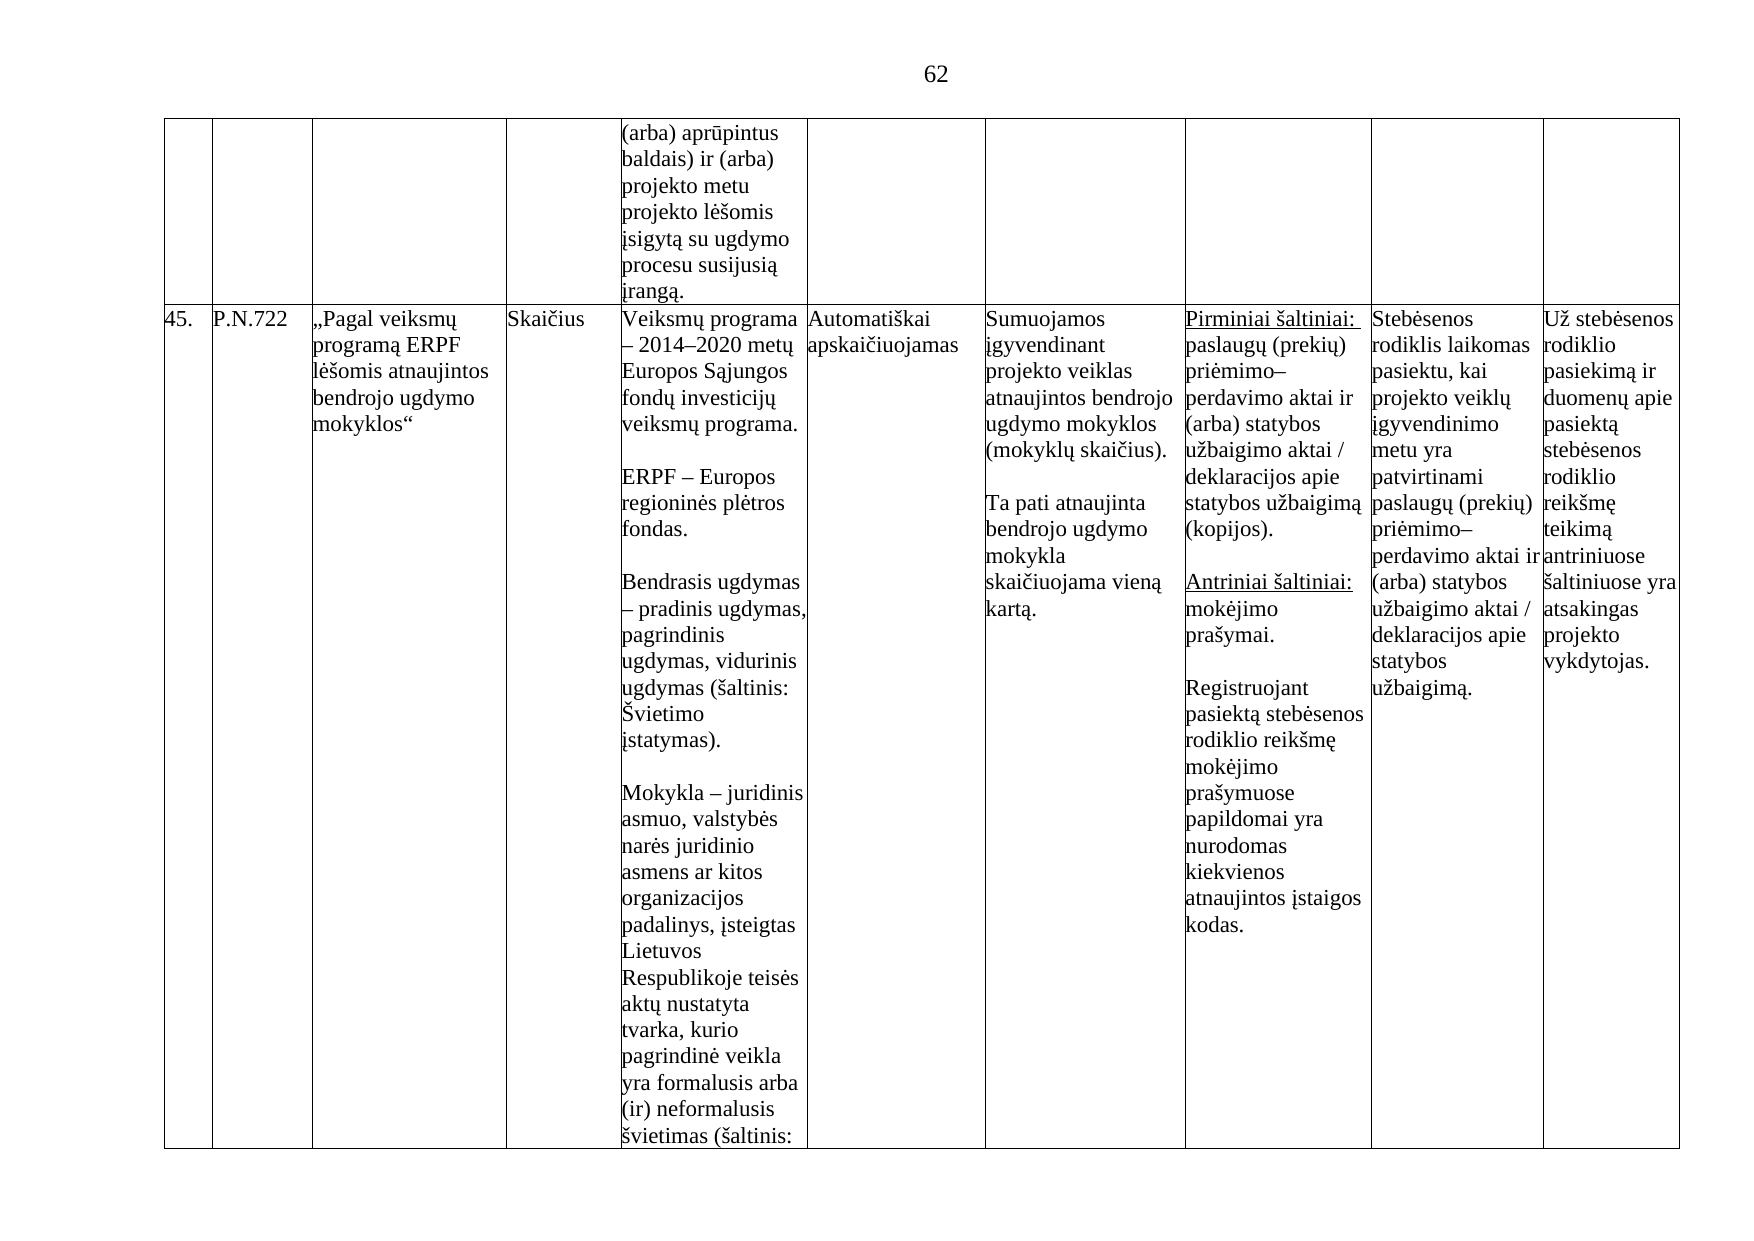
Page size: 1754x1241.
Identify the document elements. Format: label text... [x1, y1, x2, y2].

table_cell [986, 119, 1185, 304]
table_cell [313, 119, 506, 304]
table_cell 45. [165, 305, 212, 1148]
table_cell [1372, 119, 1543, 304]
table_cell [507, 119, 621, 304]
table_cell (arba) aprūpintus baldais) ir (arba) projekto metu projekto lėšomis įsigytą su ugdymo procesu susijusią įrangą. [622, 119, 807, 304]
table_cell Pirminiai šaltiniai: paslaugų (prekių) priėmimo–perdavimo aktai ir (arba) statybos užbaigimo aktai / deklaracijos apie statybos užbaigimą (kopijos). Antriniai šaltiniai: mokėjimo prašymai. Registruojant pasiektą stebėsenos rodiklio reikšmę mokėjimo prašymuose papildomai yra nurodomas kiekvienos atnaujintos įstaigos kodas. [1186, 305, 1371, 1148]
table_cell Stebėsenos rodiklis laikomas pasiektu, kai projekto veiklų įgyvendinimo metu yra patvirtinami paslaugų (prekių) priėmimo–perdavimo aktai ir (arba) statybos užbaigimo aktai / deklaracijos apie statybos užbaigimą. [1372, 305, 1543, 1148]
table_cell [213, 119, 312, 304]
table_cell Veiksmų programa – 2014–2020 metų Europos Sąjungos fondų investicijų veiksmų programa. ERPF – Europos regioninės plėtros fondas. Bendrasis ugdymas – pradinis ugdymas, pagrindinis ugdymas, vidurinis ugdymas (šaltinis: Švietimo įstatymas). Mokykla – juridinis asmuo, valstybės narės juridinio asmens ar kitos organizacijos padalinys, įsteigtas Lietuvos Respublikoje teisės aktų nustatyta tvarka, kurio pagrindinė veikla yra formalusis arba (ir) neformalusis švietimas (šaltinis: [622, 305, 807, 1148]
table_cell [1186, 119, 1371, 304]
table_cell Skaičius [507, 305, 621, 1148]
table_cell Už stebėsenos rodiklio pasiekimą ir duomenų apie pasiektą stebėsenos rodiklio reikšmę teikimą antriniuose šaltiniuose yra atsakingas projekto vykdytojas. [1544, 305, 1679, 1148]
table_cell P.N.722 [213, 305, 312, 1148]
table_cell Sumuojamos įgyvendinant projekto veiklas atnaujintos bendrojo ugdymo mokyklos (mokyklų skaičius). Ta pati atnaujinta bendrojo ugdymo mokykla skaičiuojama vieną kartą. [986, 305, 1185, 1148]
table_cell Automatiškai apskaičiuojamas [808, 305, 985, 1148]
table_cell „Pagal veiksmų programą ERPF lėšomis atnaujintos bendrojo ugdymo mokyklos“ [313, 305, 506, 1148]
table_cell [165, 119, 212, 304]
table_cell [1544, 119, 1679, 304]
table_cell [808, 119, 985, 304]
